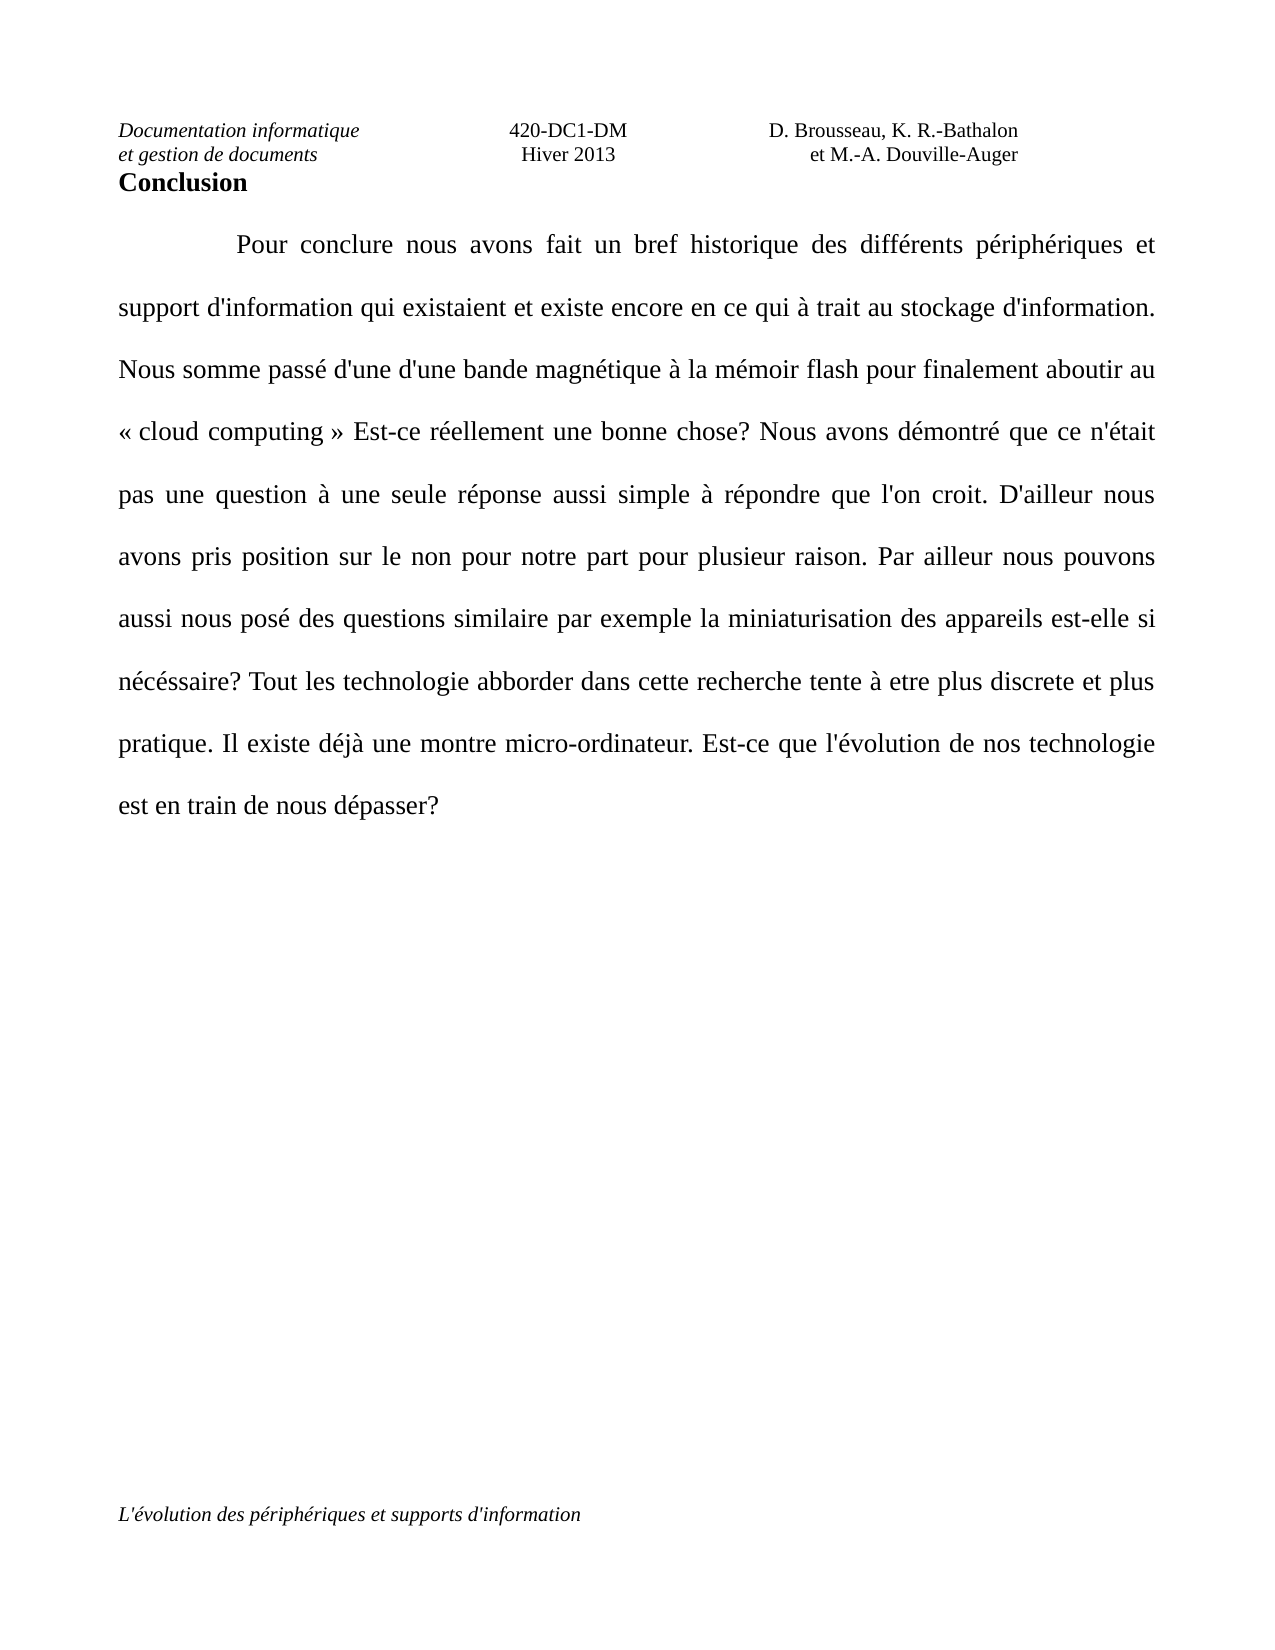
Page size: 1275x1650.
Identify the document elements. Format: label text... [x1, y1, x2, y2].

text Pour conclure nous avons fait un bref historique des différents périphériques et support d'information qui existaient et existe encore en ce qui à trait au stockage d'information. Nous somme passé d'une d'une bande magnétique à la mémoir flash pour finalement aboutir au « cloud computing » Est-ce réellement une bonne chose? Nous avons démontré que ce n'était pas une question à une seule réponse aussi simple à répondre que l'on croit. D'ailleur nous avons pris position sur le non pour notre part pour plusieur raison. Par ailleur nous pouvons aussi nous posé des questions similaire par exemple la miniaturisation des appareils est-elle si nécéssaire? Tout les technologie abborder dans cette recherche tente à etre plus discrete et plus pratique. Il existe déjà une montre micro-ordinateur. Est-ce que l'évolution de nos technologie est en train de nous dépasser? [118, 228, 1157, 820]
text Conclusion [118, 166, 1157, 197]
